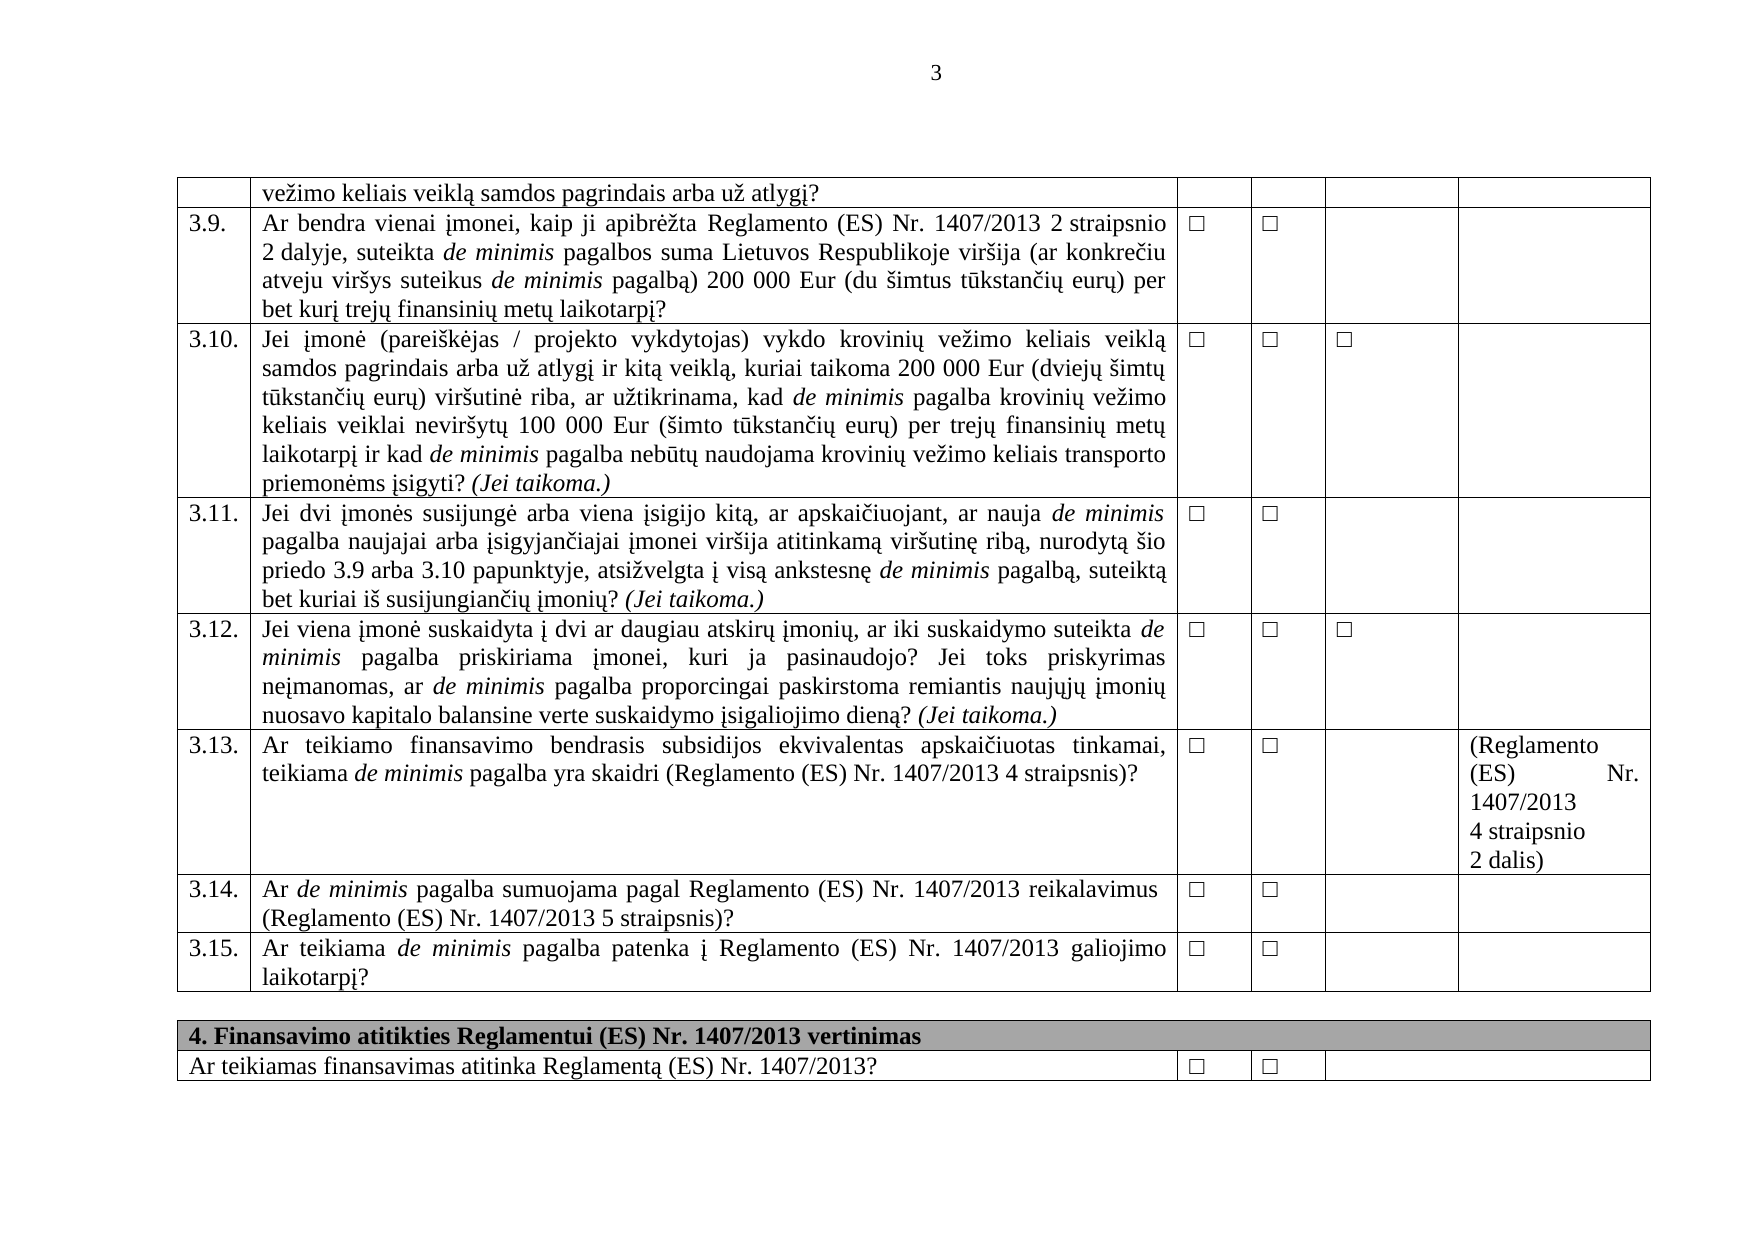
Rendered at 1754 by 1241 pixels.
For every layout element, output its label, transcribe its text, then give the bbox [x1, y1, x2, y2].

table_cell 3.12. [178, 614, 250, 729]
table_cell □ [1252, 498, 1325, 613]
table_cell [1459, 178, 1650, 207]
table_cell Ar bendra vienai įmonei, kaip ji apibrėžta Reglamento (ES) Nr. 1407/2013 2 straipsnio 2 dalyje, suteikta de minimis pagalbos suma Lietuvos Respublikoje viršija (ar konkrečiu atveju viršys suteikus de minimis pagalbą) 200 000 Eur (du šimtus tūkstančių eurų) per bet kurį trejų finansinių metų laikotarpį? [251, 208, 1177, 323]
table_cell 3.9. [178, 208, 250, 323]
table_cell [177, 992, 1651, 1020]
table_cell □ [1178, 324, 1251, 497]
table_cell [714, 1081, 969, 1113]
table_cell (Reglamento (ES) Nr. 1407/2013 4 straipsnio 2 dalis) [1459, 730, 1650, 873]
table_cell 3.14. [178, 875, 250, 932]
table_cell Ar teikiamo finansavimo bendrasis subsidijos ekvivalentas apskaičiuotas tinkamai, teikiama de minimis pagalba yra skaidri (Reglamento (ES) Nr. 1407/2013 4 straipsnis)? [251, 730, 1177, 873]
table_cell [1458, 1081, 1651, 1113]
table_cell [1459, 324, 1650, 497]
table_cell [1252, 178, 1325, 207]
table_cell □ [1326, 324, 1458, 497]
table_cell □ [1178, 614, 1251, 729]
table_cell 3.15. [178, 933, 250, 991]
table_cell 3.10. [178, 324, 250, 497]
table_cell □ [1252, 933, 1325, 991]
table_cell [1326, 730, 1458, 873]
table_cell Jei įmonė (pareiškėjas / projekto vykdytojas) vykdo krovinių vežimo keliais veiklą samdos pagrindais arba už atlygį ir kitą veiklą, kuriai taikoma 200 000 Eur (dviejų šimtų tūkstančių eurų) viršutinė riba, ar užtikrinama, kad de minimis pagalba krovinių vežimo keliais veiklai neviršytų 100 000 Eur (šimto tūkstančių eurų) per trejų finansinių metų laikotarpį ir kad de minimis pagalba nebūtų naudojama krovinių vežimo keliais transporto priemonėms įsigyti? (Jei taikoma.) [251, 324, 1177, 497]
table_cell [1459, 208, 1650, 323]
table_cell □ [1178, 1051, 1251, 1080]
table_cell □ [1178, 933, 1251, 991]
table_cell [1326, 875, 1458, 932]
table_cell [1326, 1051, 1650, 1080]
table_cell [1459, 614, 1650, 729]
table_cell Ar de minimis pagalba sumuojama pagal Reglamento (ES) Nr. 1407/2013 reikalavimus (Reglamento (ES) Nr. 1407/2013 5 straipsnis)? [251, 875, 1177, 932]
table_cell [1326, 208, 1458, 323]
table_cell □ [1178, 875, 1251, 932]
table_cell Jei viena įmonė suskaidyta į dvi ar daugiau atskirų įmonių, ar iki suskaidymo suteikta de minimis pagalba priskiriama įmonei, kuri ja pasinaudojo? Jei toks priskyrimas neįmanomas, ar de minimis pagalba proporcingai paskirstoma remiantis naujųjų įmonių nuosavo kapitalo balansine verte suskaidymo įsigaliojimo dieną? (Jei taikoma.) [251, 614, 1177, 729]
table_cell [1178, 178, 1251, 207]
table_cell □ [1252, 208, 1325, 323]
table_cell □ [1252, 614, 1325, 729]
table_cell □ [1326, 614, 1458, 729]
table_cell [1459, 498, 1650, 613]
table_cell Jei dvi įmonės susijungė arba viena įsigijo kitą, ar apskaičiuojant, ar nauja de minimis pagalba naujajai arba įsigyjančiajai įmonei viršija atitinkamą viršutinę ribą, nurodytą šio priedo 3.9 arba 3.10 papunktyje, atsižvelgta į visą ankstesnę de minimis pagalbą, suteiktą bet kuriai iš susijungiančių įmonių? (Jei taikoma.) [251, 498, 1177, 613]
table_cell □ [1178, 498, 1251, 613]
table_cell □ [1252, 1051, 1325, 1080]
table_cell [1459, 933, 1650, 991]
table_cell [1200, 1081, 1325, 1113]
table_cell □ [1252, 730, 1325, 873]
table_cell [1326, 498, 1458, 613]
table_cell [177, 1081, 714, 1113]
table_cell [969, 1081, 1199, 1113]
table_cell □ [1178, 730, 1251, 873]
table_cell Ar teikiamas finansavimas atitinka Reglamentą (ES) Nr. 1407/2013? [178, 1051, 1177, 1080]
table_cell □ [1252, 875, 1325, 932]
table_cell vežimo keliais veiklą samdos pagrindais arba už atlygį? [251, 178, 1177, 207]
table_cell 3.11. [178, 498, 250, 613]
table_cell [1326, 178, 1458, 207]
table_cell □ [1252, 324, 1325, 497]
table_cell Ar teikiama de minimis pagalba patenka į Reglamento (ES) Nr. 1407/2013 galiojimo laikotarpį? [251, 933, 1177, 991]
table_cell [1326, 933, 1458, 991]
table_cell [178, 178, 250, 207]
table_cell [1459, 875, 1650, 932]
table_cell 4. Finansavimo atitikties Reglamentui (ES) Nr. 1407/2013 vertinimas [178, 1021, 1650, 1050]
table_cell [1325, 1081, 1458, 1113]
table_cell □ [1178, 208, 1251, 323]
table_cell 3.13. [178, 730, 250, 873]
